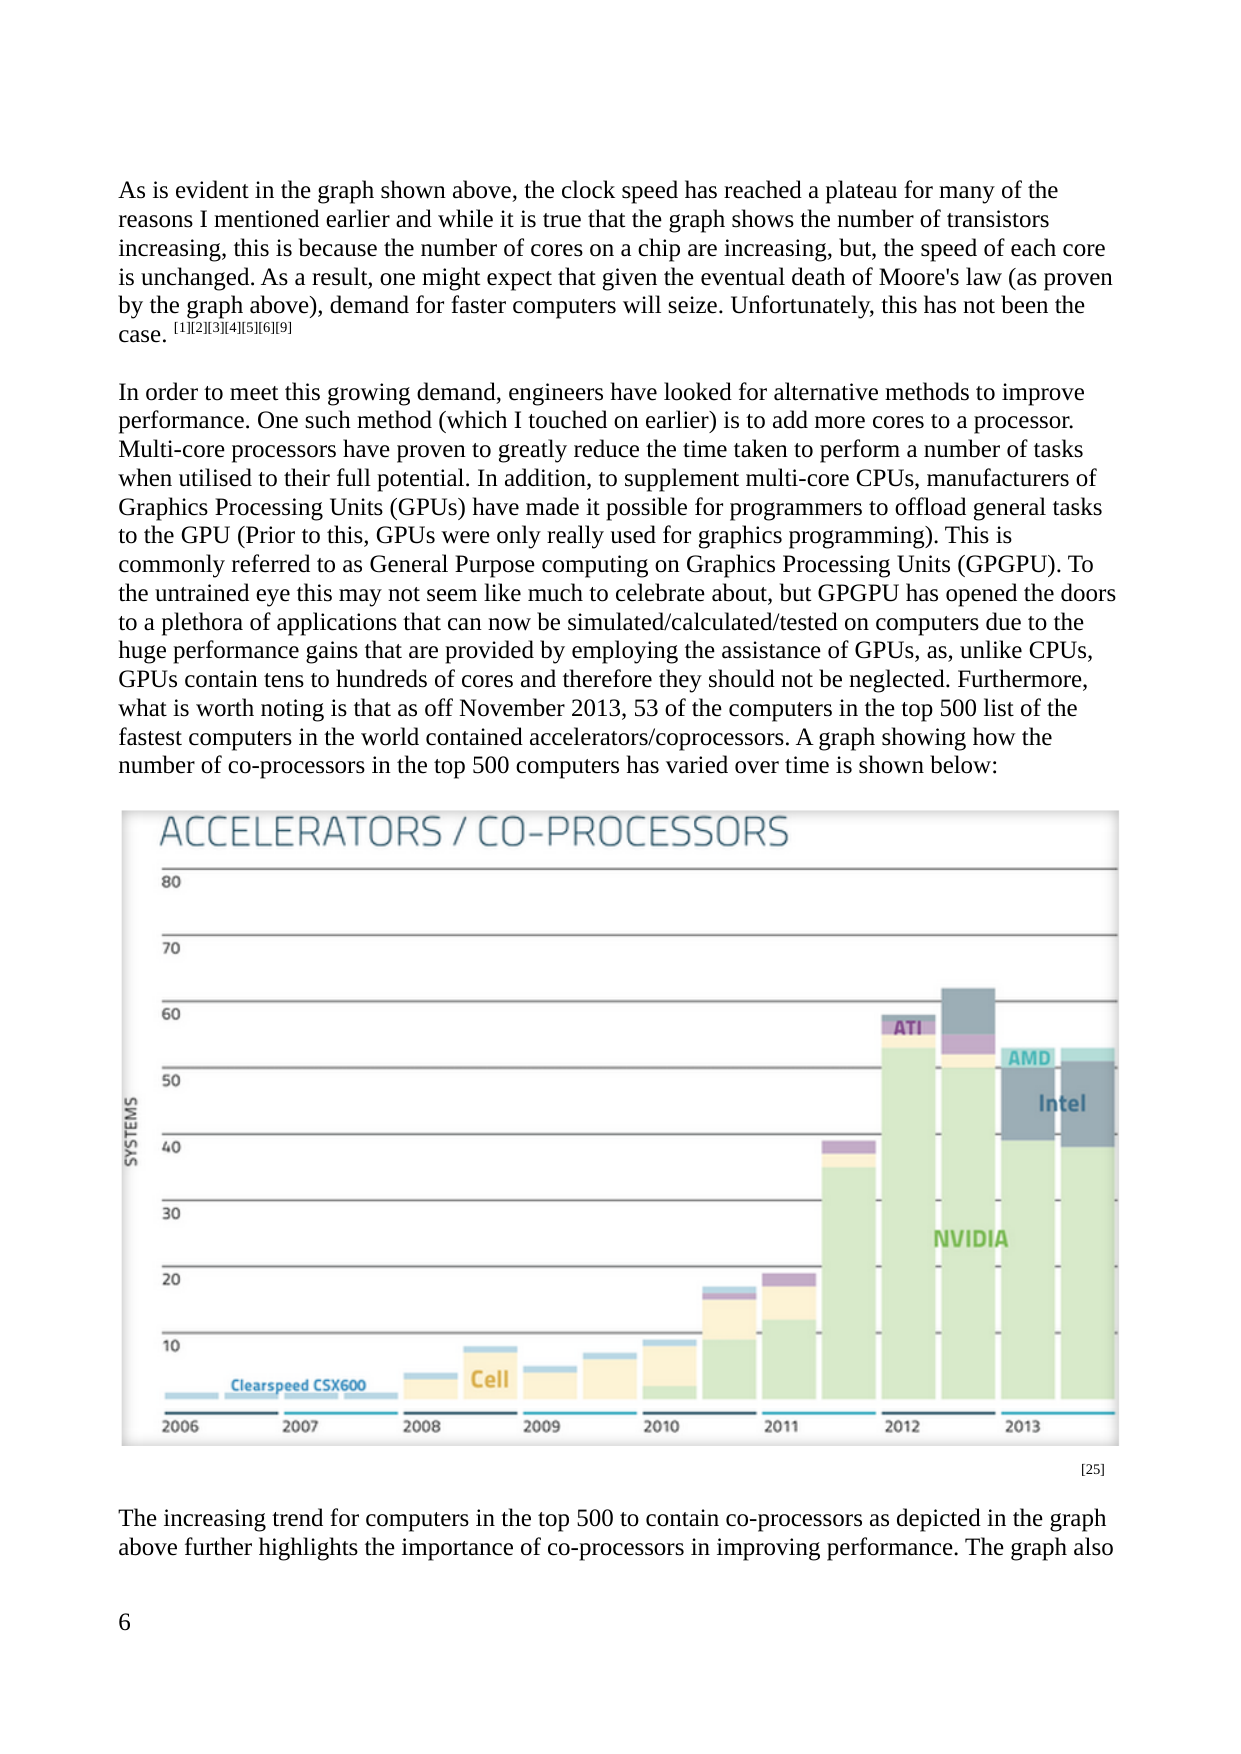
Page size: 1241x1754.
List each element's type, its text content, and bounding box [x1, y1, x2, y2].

picture [118, 808, 1123, 1446]
text As is evident in the graph shown above, the clock speed has reached a plateau for many of the reasons I mentioned earlier and while it is true that the graph shows the number of transistors increasing, this is because the number of cores on a chip are increasing, but, the speed of each core is unchanged. As a result, one might expect that given the eventual death of Moore's law (as proven by the graph above), demand for faster computers will seize. Unfortunately, this has not been the case. [1][2][3][4][5][6][9] [118, 176, 1122, 348]
text The increasing trend for computers in the top 500 to contain co-processors as depicted in the graph above further highlights the importance of co-processors in improving performance. The graph also [118, 1503, 1122, 1561]
text In order to meet this growing demand, engineers have looked for alternative methods to improve performance. One such method (which I touched on earlier) is to add more cores to a processor. Multi-core processors have proven to greatly reduce the time taken to perform a number of tasks when utilised to their full potential. In addition, to supplement multi-core CPUs, manufacturers of Graphics Processing Units (GPUs) have made it possible for programmers to offload general tasks to the GPU (Prior to this, GPUs were only really used for graphics programming). This is commonly referred to as General Purpose computing on Graphics Processing Units (GPGPU). To the untrained eye this may not seem like much to celebrate about, but GPGPU has opened the doors to a plethora of applications that can now be simulated/calculated/tested on computers due to the huge performance gains that are provided by employing the assistance of GPUs, as, unlike CPUs, GPUs contain tens to hundreds of cores and therefore they should not be neglected. Furthermore, what is worth noting is that as off November 2013, 53 of the computers in the top 500 list of the fastest computers in the world contained accelerators/coprocessors. A graph showing how the number of co-processors in the top 500 computers has varied over time is shown below: [118, 377, 1122, 779]
